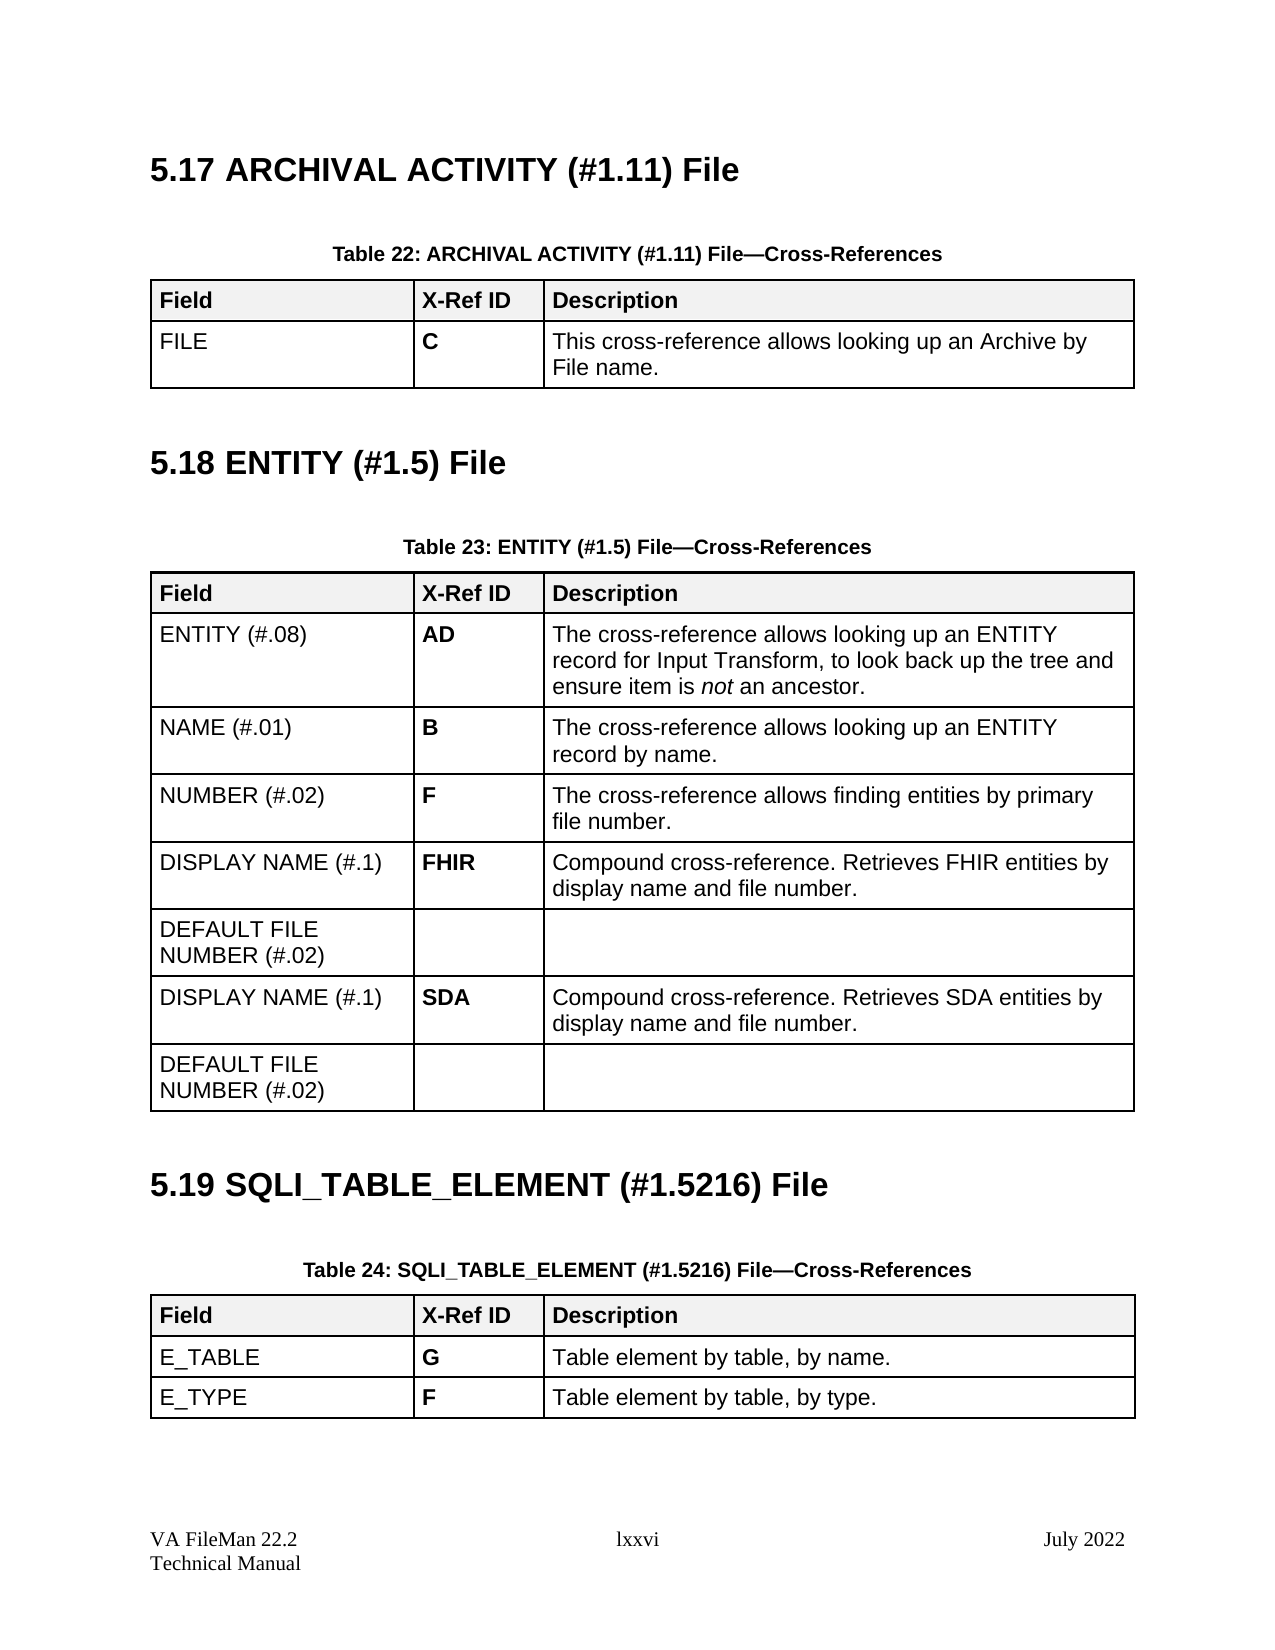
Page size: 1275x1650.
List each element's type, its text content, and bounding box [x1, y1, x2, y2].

table_cell [545, 1045, 1133, 1110]
table_cell F [415, 775, 543, 841]
table_cell DEFAULT FILE NUMBER (#.02) [152, 1045, 413, 1110]
table_header Description [545, 281, 1133, 319]
table_cell E_TABLE [152, 1337, 413, 1376]
table_cell [415, 910, 543, 975]
table_cell This cross-reference allows looking up an Archive by File name. [545, 322, 1133, 387]
table_cell NAME (#.01) [152, 708, 413, 773]
table_header X-Ref ID [415, 574, 543, 612]
table_header X-Ref ID [415, 281, 543, 319]
subtitle SQLI_TABLE_ELEMENT (#1.5216) File [150, 1166, 1125, 1204]
table_cell B [415, 708, 543, 773]
table_cell Compound cross-reference. Retrieves SDA entities by display name and file number. [545, 977, 1133, 1042]
table_cell E_TYPE [152, 1378, 413, 1417]
table_cell [415, 1045, 543, 1110]
text Table 22: ARCHIVAL ACTIVITY (#1.11) File—Cross-References [150, 242, 1125, 266]
table_cell AD [415, 614, 543, 706]
subtitle ENTITY (#1.5) File [150, 443, 1125, 481]
text Table 23: ENTITY (#1.5) File—Cross-References [150, 535, 1125, 559]
table_cell DEFAULT FILE NUMBER (#.02) [152, 910, 413, 975]
table_cell FHIR [415, 843, 543, 908]
text Table 24: SQLI_TABLE_ELEMENT (#1.5216) File—Cross-References [150, 1258, 1125, 1282]
table_cell SDA [415, 977, 543, 1042]
table_cell [545, 910, 1133, 975]
table_cell FILE [152, 322, 413, 387]
subtitle ARCHIVAL ACTIVITY (#1.11) File [150, 150, 1125, 188]
table_cell F [415, 1378, 543, 1417]
table_header Description [545, 574, 1133, 612]
table_cell DISPLAY NAME (#.1) [152, 977, 413, 1042]
table_header Field [152, 281, 413, 319]
table_header Field [152, 574, 413, 612]
table_header Description [545, 1296, 1134, 1335]
table_cell The cross-reference allows finding entities by primary file number. [545, 775, 1133, 841]
table_cell The cross-reference allows looking up an ENTITY record by name. [545, 708, 1133, 773]
table_cell The cross-reference allows looking up an ENTITY record for Input Transform, to look back up the tree and ensure item is not an ancestor. [545, 614, 1133, 706]
table_cell C [415, 322, 543, 387]
table_cell Compound cross-reference. Retrieves FHIR entities by display name and file number. [545, 843, 1133, 908]
table_header Field [152, 1296, 413, 1335]
table_header X-Ref ID [415, 1296, 543, 1335]
table_cell DISPLAY NAME (#.1) [152, 843, 413, 908]
table_cell Table element by table, by name. [545, 1337, 1134, 1376]
table_cell NUMBER (#.02) [152, 775, 413, 841]
table_cell Table element by table, by type. [545, 1378, 1134, 1417]
table_cell G [415, 1337, 543, 1376]
table_cell ENTITY (#.08) [152, 614, 413, 706]
